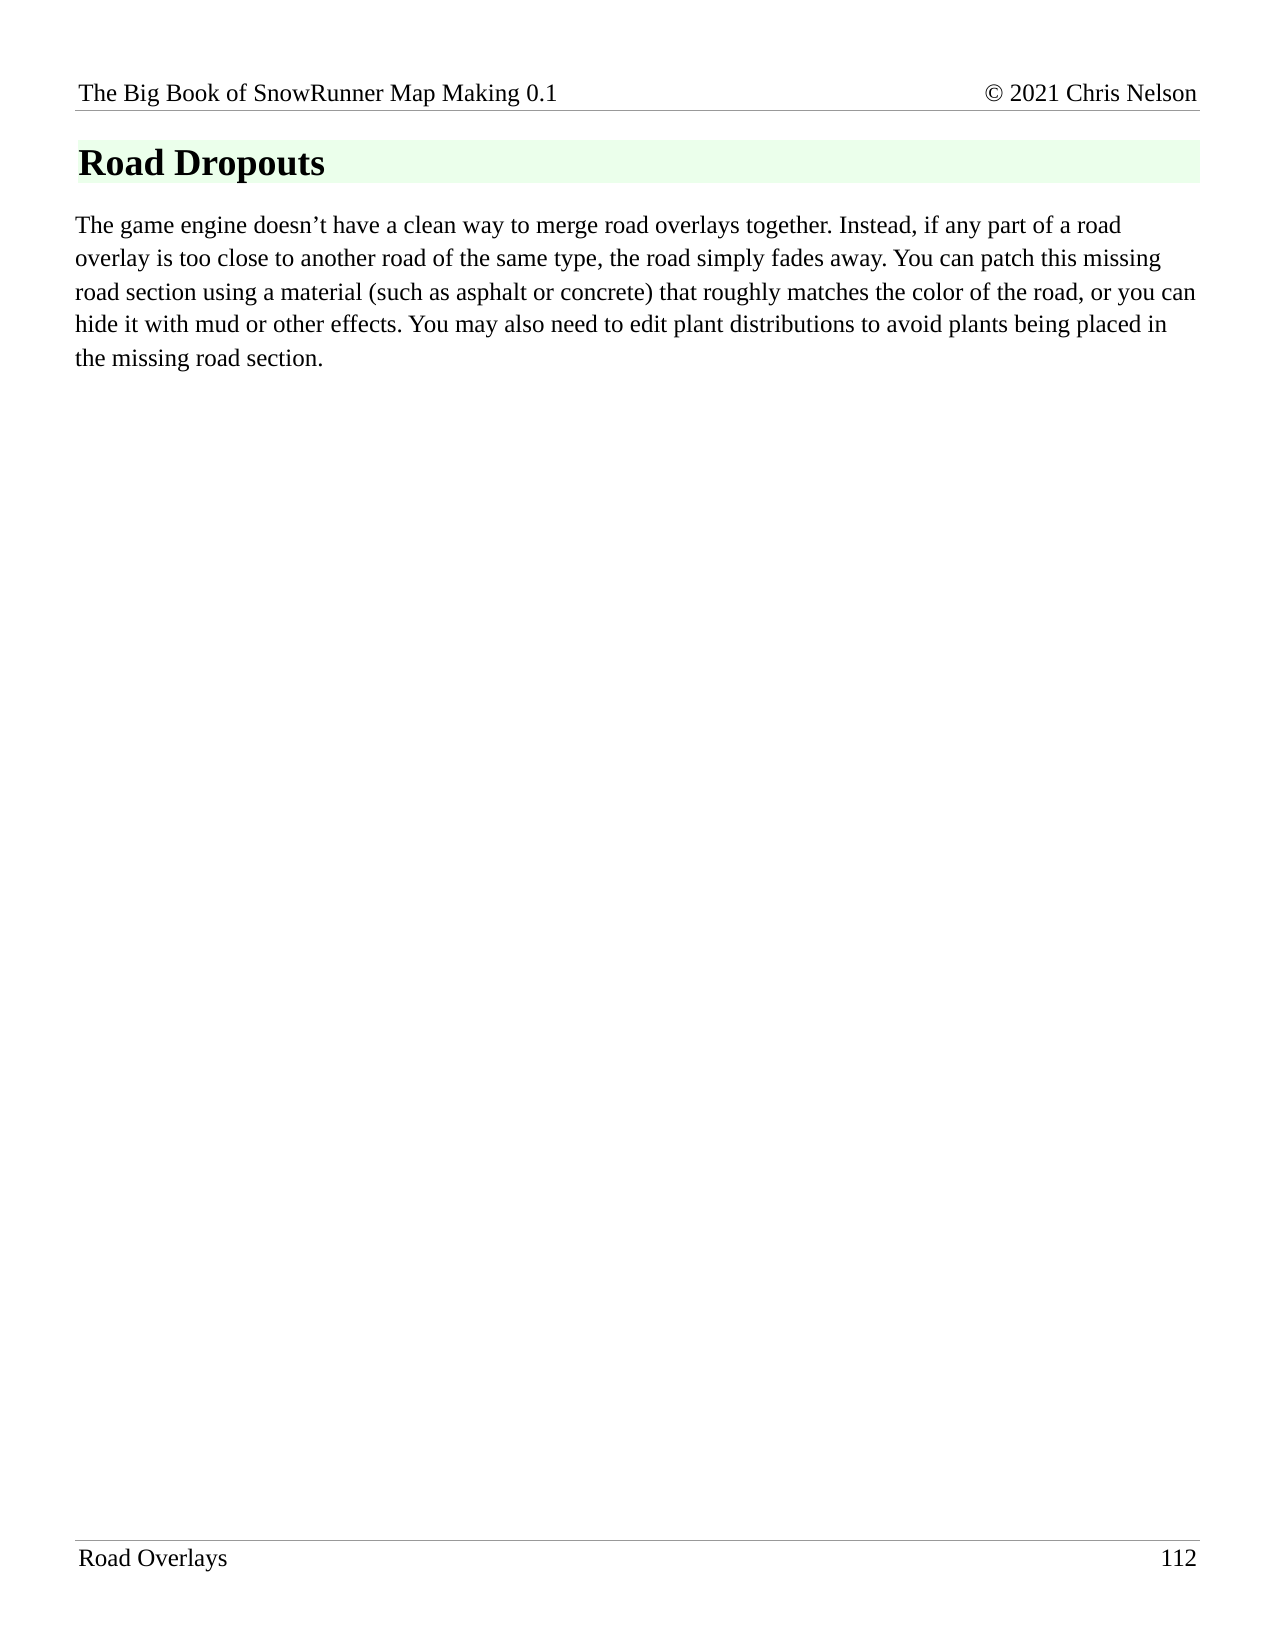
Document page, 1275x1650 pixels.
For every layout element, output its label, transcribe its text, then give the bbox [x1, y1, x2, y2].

text The game engine doesn’t have a clean way to merge road overlays together. Instead, if any part of a road overlay is too close to another road of the same type, the road simply fades away. You can patch this missing road section using a material (such as asphalt or concrete) that roughly matches the color of the road, or you can hide it with mud or other effects. You may also need to edit plant distributions to avoid plants being placed in the missing road section. [75, 211, 1200, 371]
subtitle Road Dropouts [78, 140, 1200, 183]
